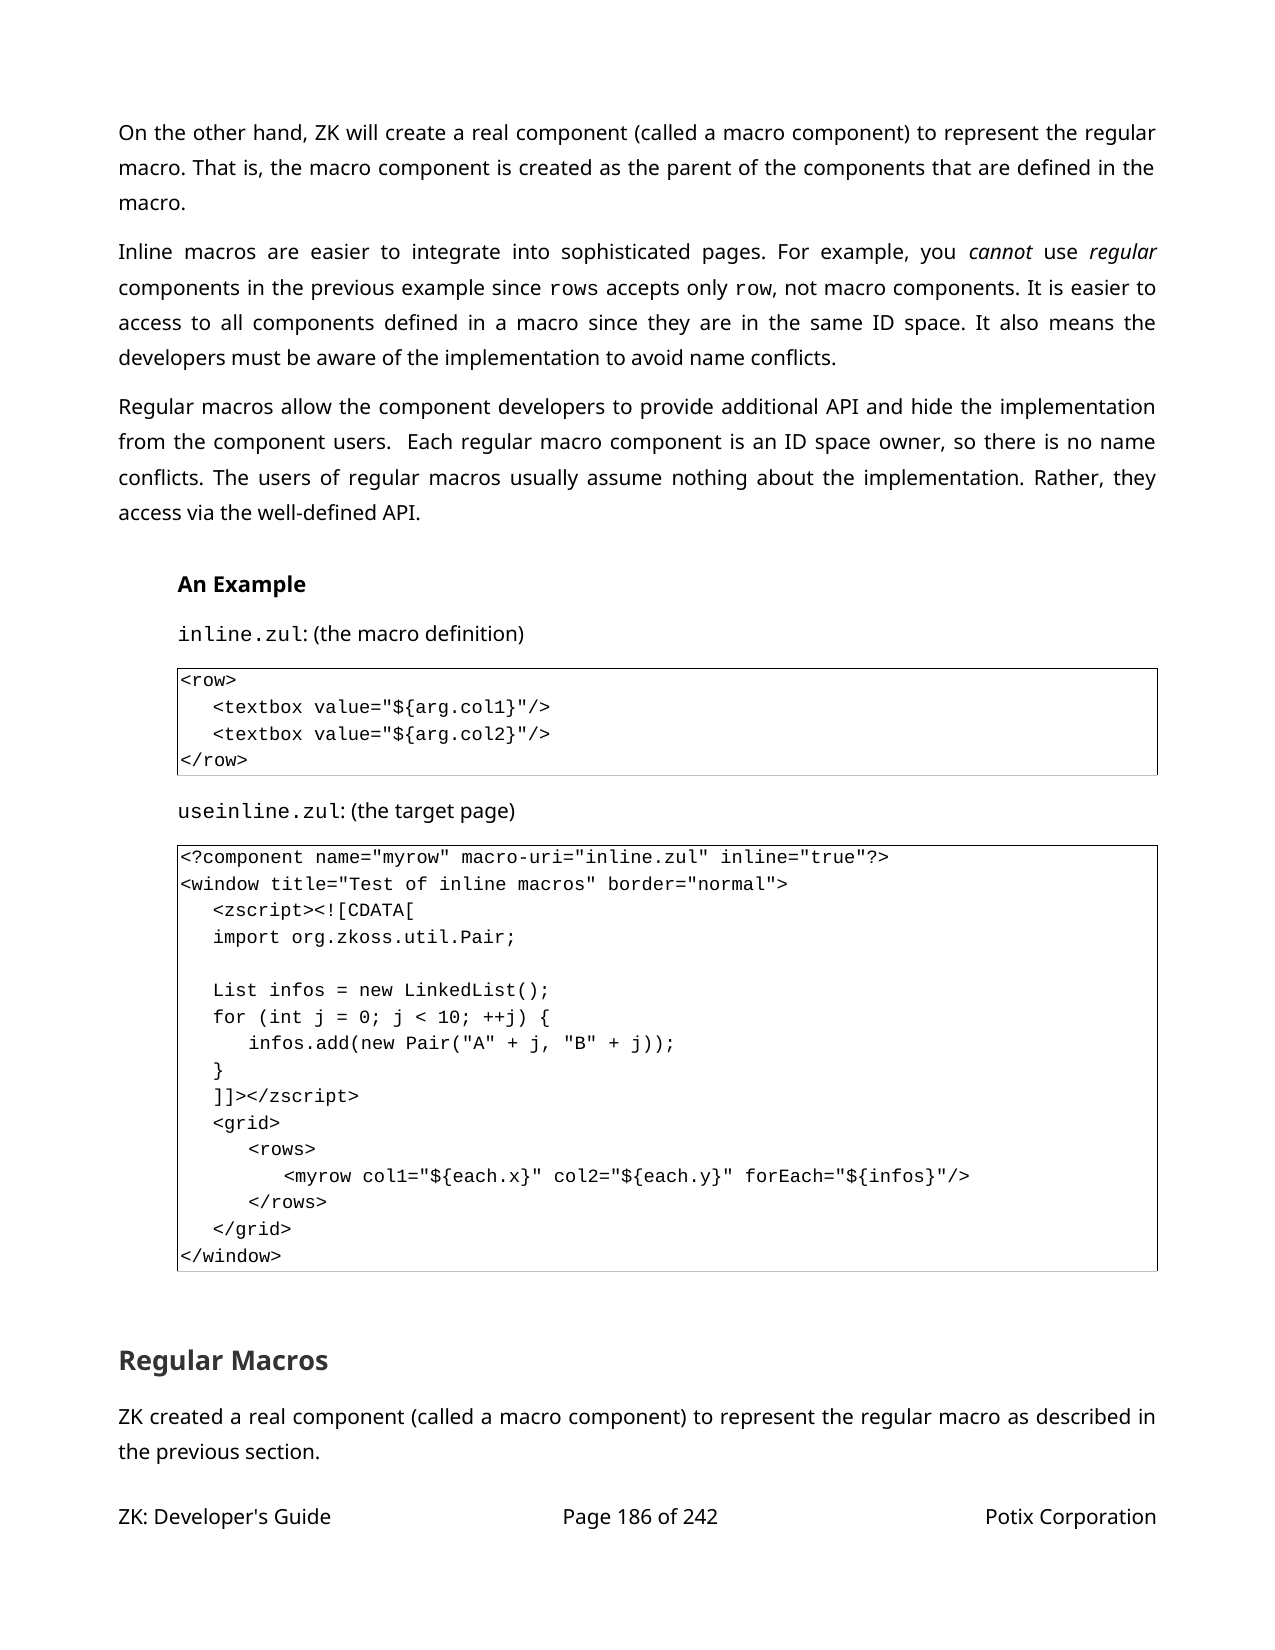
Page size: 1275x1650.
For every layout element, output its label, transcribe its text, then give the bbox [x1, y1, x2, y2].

text Regular macros allow the component developers to provide additional API and hide the implementation from the component users. Each regular macro component is an ID space owner, so there is no name conflicts. The users of regular macros usually assume nothing about the implementation. Rather, they access via the well-defined API. [118, 392, 1157, 526]
subtitle An Example [177, 568, 1157, 598]
text On the other hand, ZK will create a real component (called a macro component) to represent the regular macro. That is, the macro component is created as the parent of the components that are defined in the macro. [118, 118, 1157, 217]
text inline.zul: (the macro definition) [177, 619, 1157, 648]
text <?component name="myrow" macro-uri="inline.zul" inline="true"?> <window title="Test of inline macros" border="normal"> <zscript><![CDATA[ import org.zkoss.util.Pair; List infos = new LinkedList(); for (int j = 0; j < 10; ++j) { infos.add(new Pair("A" + j, "B" + j)); } ]]></zscript> <grid> <rows> <myrow col1="${each.x}" col2="${each.y}" forEach="${infos}"/> </rows> </grid> </window> [178, 846, 1157, 1271]
text ZK created a real component (called a macro component) to represent the regular macro as described in the previous section. [118, 1402, 1157, 1466]
text <row> <textbox value="${arg.col1}"/> <textbox value="${arg.col2}"/> </row> [178, 669, 1157, 775]
text useinline.zul: (the target page) [177, 796, 1157, 824]
text Inline macros are easier to integrate into sophisticated pages. For example, you cannot use regular components in the previous example since rows accepts only row, not macro components. It is easier to access to all components defined in a macro since they are in the same ID space. It also means the developers must be aware of the implementation to avoid name conflicts. [118, 237, 1157, 372]
subtitle Regular Macros [118, 1342, 1157, 1378]
